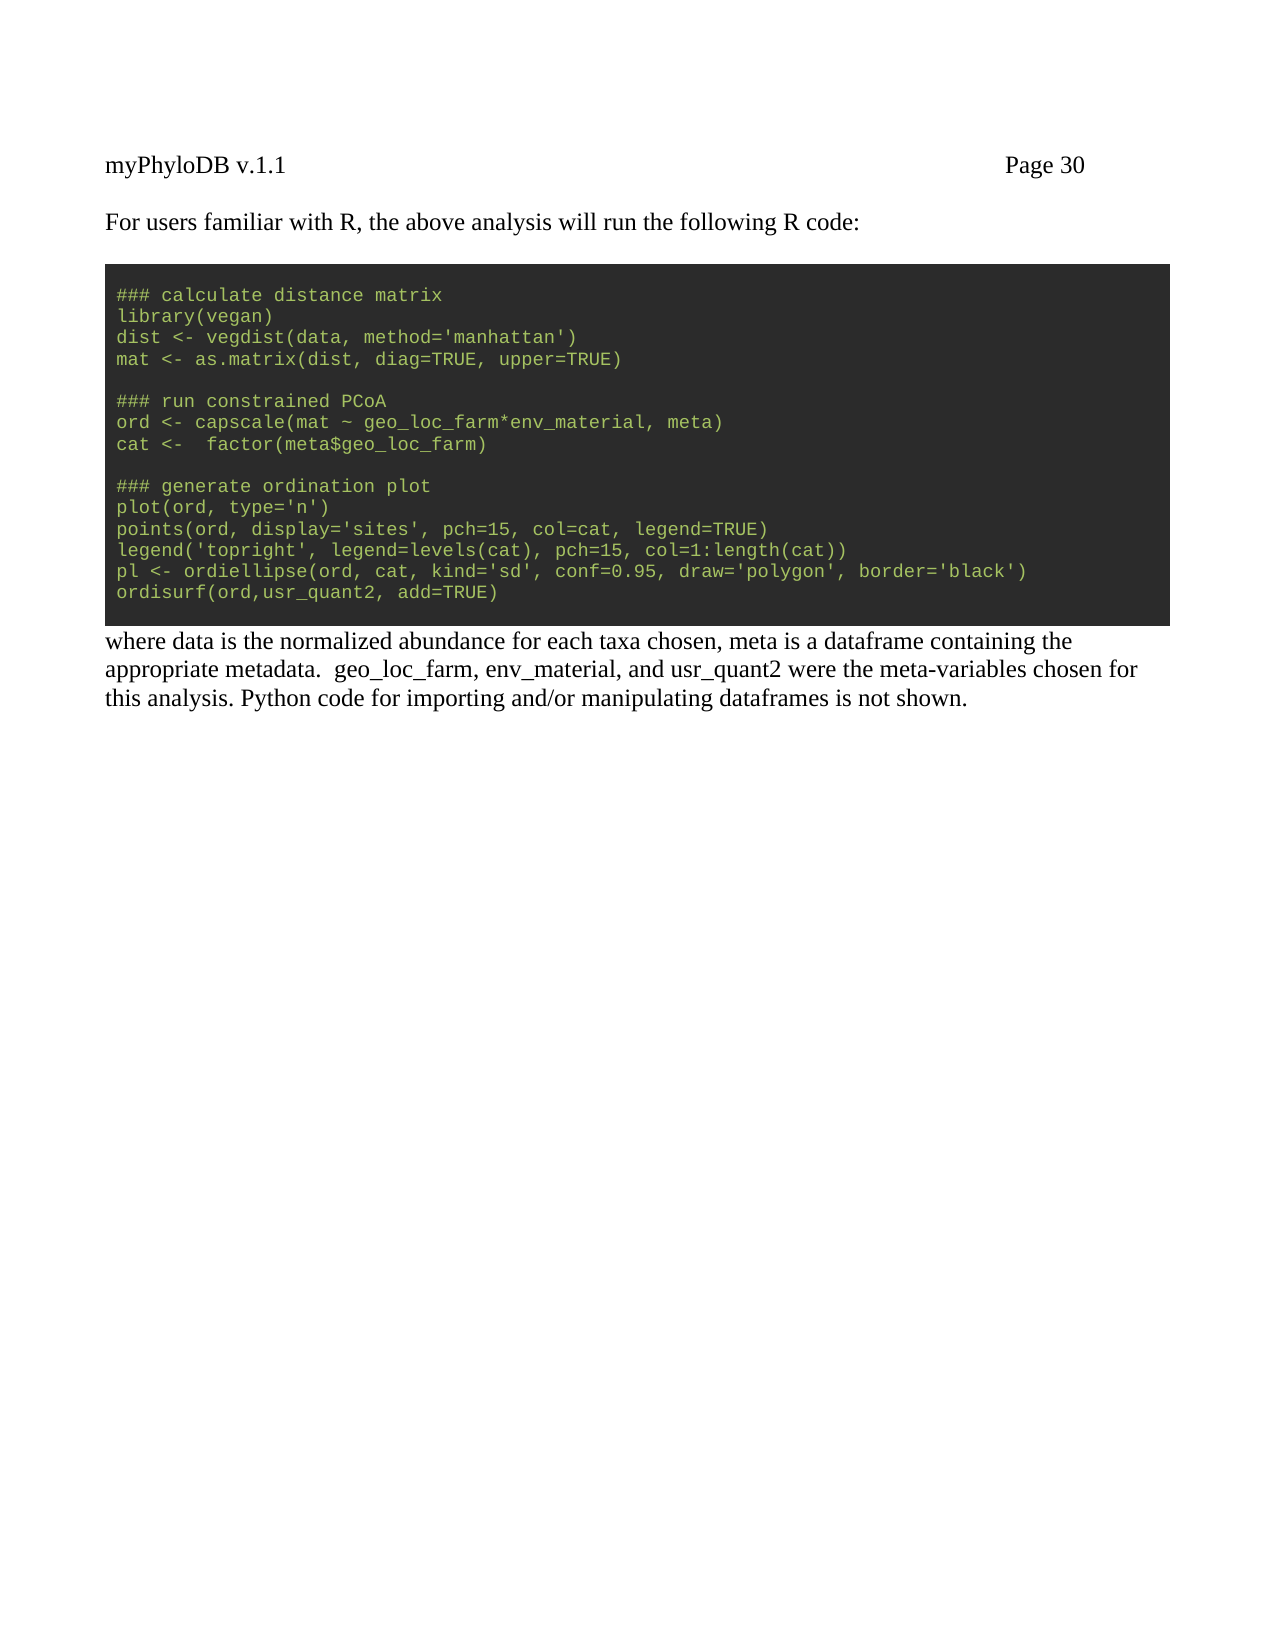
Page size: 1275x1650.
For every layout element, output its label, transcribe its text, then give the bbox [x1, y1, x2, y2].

text For users familiar with R, the above analysis will run the following R code: [105, 207, 1170, 236]
text dist <- vegdist(data, method='manhattan') [105, 328, 1170, 349]
text ### calculate distance matrix [105, 286, 1170, 307]
text where data is the normalized abundance for each taxa chosen, meta is a dataframe containing the appropriate metadata. geo_loc_farm, env_material, and usr_quant2 were the meta-variables chosen for this analysis. Python code for importing and/or manipulating dataframes is not shown. [105, 626, 1170, 712]
text legend('topright', legend=levels(cat), pch=15, col=1:length(cat)) [105, 541, 1170, 562]
text pl <- ordiellipse(ord, cat, kind='sd', conf=0.95, draw='polygon', border='black') [105, 562, 1170, 583]
text mat <- as.matrix(dist, diag=TRUE, upper=TRUE) [105, 349, 1170, 371]
text plot(ord, type='n') [105, 498, 1170, 519]
text points(ord, display='sites', pch=15, col=cat, legend=TRUE) [105, 519, 1170, 541]
text library(vegan) [105, 307, 1170, 328]
text ### generate ordination plot [105, 477, 1170, 498]
text ### run constrained PCoA [105, 392, 1170, 413]
text cat <- factor(meta$geo_loc_farm) [105, 434, 1170, 456]
text ord <- capscale(mat ~ geo_loc_farm*env_material, meta) [105, 413, 1170, 434]
text ordisurf(ord,usr_quant2, add=TRUE) [105, 583, 1170, 604]
